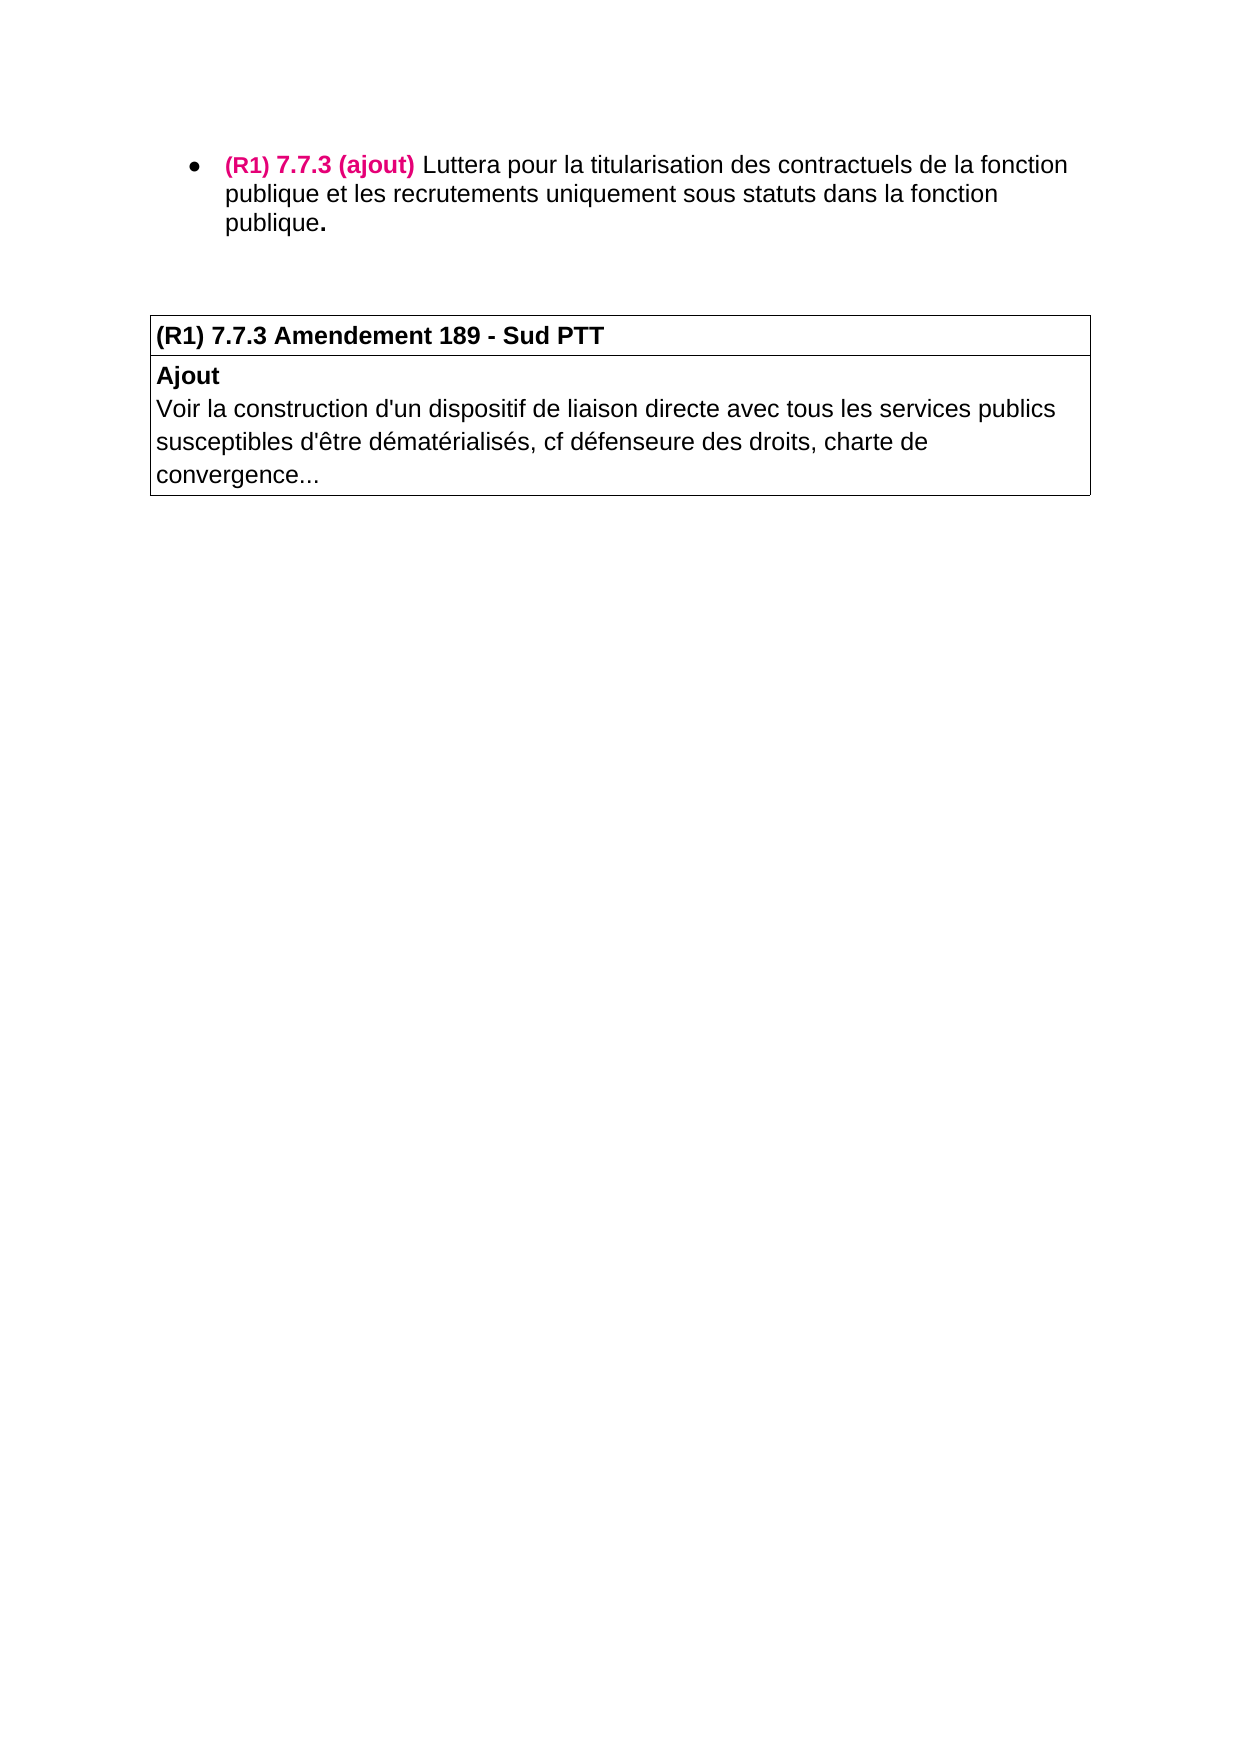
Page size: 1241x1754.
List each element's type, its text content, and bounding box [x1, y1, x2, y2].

list (R1) 7.7.3 (ajout) Luttera pour la titularisation des contractuels de la fonction publique et les recrutements uniquement sous statuts dans la fonction publique. [187, 150, 1090, 236]
table_header (R1) 7.7.3 Amendement 189 - Sud PTT [151, 316, 1090, 355]
table_cell Ajout Voir la construction d'un dispositif de liaison directe avec tous les services publics susceptibles d'être dématérialisés, cf défenseure des droits, charte de convergence... [151, 356, 1090, 495]
